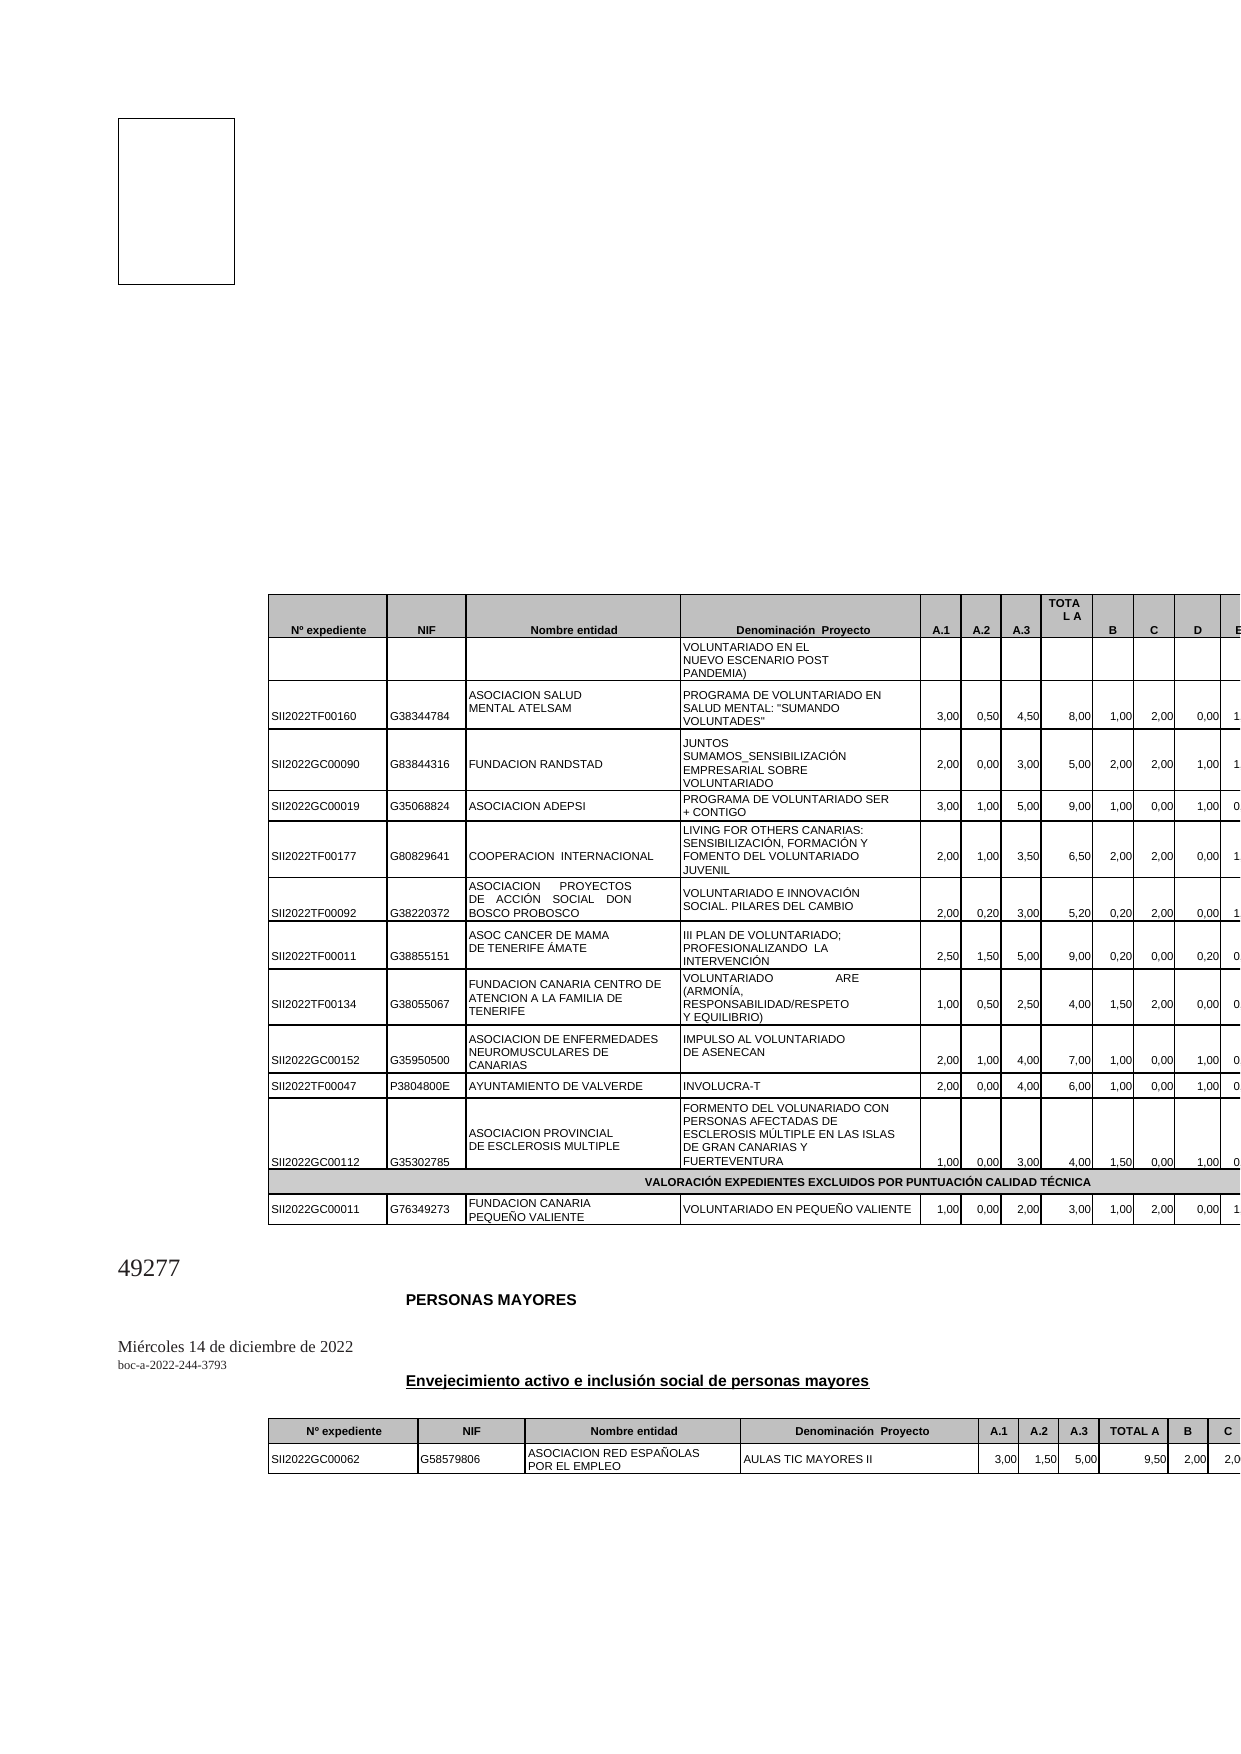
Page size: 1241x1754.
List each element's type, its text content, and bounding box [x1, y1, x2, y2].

table_cell SII2022GC00090 [269, 730, 386, 790]
table_cell SII2022GC00011 [269, 1195, 386, 1224]
table_cell [467, 638, 680, 680]
table_cell 0,20 [1093, 922, 1133, 968]
table_cell 5,00 [1042, 730, 1092, 790]
table_header A.3 [1059, 1419, 1098, 1443]
table_cell [962, 638, 1000, 680]
table_cell 1,00 [921, 970, 960, 1024]
table_cell VOLUNTARIADO E INNOVACIÓN SOCIAL. PILARES DEL CAMBIO [681, 878, 920, 920]
table_cell ASOC CANCER DE MAMA DE TENERIFE ÁMATE [467, 922, 680, 968]
table_cell 0,00 [1175, 878, 1220, 920]
table_cell 1,00 [1221, 681, 1240, 728]
table_cell 1,00 [1175, 1099, 1220, 1168]
table_cell 0,00 [962, 1074, 1000, 1097]
table_cell COOPERACION INTERNACIONAL [467, 822, 680, 877]
table_cell 1,00 [1093, 1195, 1133, 1224]
table_header Nº expediente [269, 1419, 417, 1443]
table_header A.1 [979, 1419, 1018, 1443]
table_header A.3 [1002, 595, 1040, 637]
table_cell 4,00 [1042, 1099, 1092, 1168]
table_cell G80829641 [388, 822, 465, 877]
table_cell FUNDACION RANDSTAD [467, 730, 680, 790]
table_cell 2,00 [921, 730, 960, 790]
table_cell 0,20 [962, 878, 1000, 920]
table_cell 0,00 [962, 1195, 1000, 1224]
table_cell 7,00 [1042, 1026, 1092, 1072]
table_cell 1,00 [1175, 1026, 1220, 1072]
table_cell 2,00 [1134, 681, 1174, 728]
table_cell 1,00 [1093, 1074, 1133, 1097]
table_cell 1,00 [962, 822, 1000, 877]
table_cell [119, 119, 234, 284]
table_header NIF [388, 595, 465, 637]
table_cell ASOCIACION SALUD MENTAL ATELSAM [467, 681, 680, 728]
table_cell 0,00 [1221, 970, 1240, 1024]
table_cell 1,50 [1093, 1099, 1133, 1168]
table_cell [1093, 638, 1133, 680]
table_header A.1 [921, 595, 960, 637]
table_cell ASOCIACION DE ENFERMEDADES NEUROMUSCULARES DE CANARIAS [467, 1026, 680, 1072]
table_cell 0,00 [1134, 1026, 1174, 1072]
table_cell VOLUNTARIADO EN EL NUEVO ESCENARIO POST PANDEMIA) [681, 638, 920, 680]
table_cell 0,00 [1134, 1099, 1174, 1168]
table_cell 4,00 [1002, 1074, 1040, 1097]
table_cell 5,00 [1002, 922, 1040, 968]
table_header C [1134, 595, 1174, 637]
table_cell 1,00 [1093, 681, 1133, 728]
table_header TOTAL A [1042, 595, 1092, 637]
table_cell 6,00 [1042, 1074, 1092, 1097]
table_cell VALORACIÓN EXPEDIENTES EXCLUIDOS POR PUNTUACIÓN CALIDAD TÉCNICA [269, 1170, 1240, 1193]
table_cell 9,50 [1100, 1444, 1167, 1473]
table_cell 2,00 [1209, 1444, 1240, 1473]
table_cell 2,00 [1169, 1444, 1207, 1473]
table_header Nombre entidad [526, 1419, 740, 1443]
table_cell G38344784 [388, 681, 465, 728]
table_cell [1175, 638, 1220, 680]
table_header Nº expediente [269, 595, 386, 637]
table_cell 1,00 [962, 1026, 1000, 1072]
table_cell 0,50 [962, 681, 1000, 728]
table_cell 4,50 [1002, 681, 1040, 728]
table_cell 1,00 [1221, 1195, 1240, 1224]
table_cell 2,00 [1093, 730, 1133, 790]
table_header D [1175, 595, 1220, 637]
table_cell IMPULSO AL VOLUNTARIADO DE ASENECAN [681, 1026, 920, 1072]
table_cell 1,00 [1221, 822, 1240, 877]
table_cell VOLUNTARIADO ARE (ARMONÍA, RESPONSABILIDAD/RESPETO Y EQUILIBRIO) [681, 970, 920, 1024]
table_cell G38055067 [388, 970, 465, 1024]
table_cell 0,00 [1221, 791, 1240, 820]
table_cell [1221, 638, 1240, 680]
table_header Denominación Proyecto [741, 1419, 978, 1443]
table_cell 0,00 [1175, 681, 1220, 728]
table_cell FUNDACION CANARIA CENTRO DE ATENCION A LA FAMILIA DE TENERIFE [467, 970, 680, 1024]
table_cell SII2022GC00062 [269, 1444, 417, 1473]
table_cell 1,00 [1093, 791, 1133, 820]
table_cell G35950500 [388, 1026, 465, 1072]
table_cell AULAS TIC MAYORES II [741, 1444, 978, 1473]
table_cell G76349273 [388, 1195, 465, 1224]
table_cell 2,00 [921, 878, 960, 920]
table_cell 2,50 [921, 922, 960, 968]
table_cell 2,00 [1134, 970, 1174, 1024]
table_cell 1,50 [962, 922, 1000, 968]
table_cell SII2022TF00177 [269, 822, 386, 877]
table_header B [1169, 1419, 1207, 1443]
table_cell 1,00 [1175, 791, 1220, 820]
table_cell 3,00 [1002, 730, 1040, 790]
table_cell 2,00 [1134, 822, 1174, 877]
table_cell [269, 638, 386, 680]
table_cell [1134, 638, 1174, 680]
table_cell 1,50 [1093, 970, 1133, 1024]
table_cell 1,00 [921, 1099, 960, 1168]
table_cell 1,00 [921, 1195, 960, 1224]
table_cell [921, 638, 960, 680]
table_cell ASOCIACION ADEPSI [467, 791, 680, 820]
table_cell ASOCIACION PROYECTOS DE ACCIÓN SOCIAL DON BOSCO PROBOSCO [467, 878, 680, 920]
table_cell 3,00 [1002, 878, 1040, 920]
table_cell PROGRAMA DE VOLUNTARIADO EN SALUD MENTAL: "SUMANDO VOLUNTADES" [681, 681, 920, 728]
table_cell 1,00 [1093, 1026, 1133, 1072]
table_cell SII2022TF00047 [269, 1074, 386, 1097]
table_cell 3,50 [1002, 822, 1040, 877]
table_cell 2,00 [1134, 878, 1174, 920]
table_header E [1221, 595, 1240, 637]
table_cell 9,00 [1042, 791, 1092, 820]
table_cell SII2022GC00112 [269, 1099, 386, 1168]
table_cell 1,00 [1221, 878, 1240, 920]
table_cell G83844316 [388, 730, 465, 790]
table_cell FORMENTO DEL VOLUNARIADO CON PERSONAS AFECTADAS DE ESCLEROSIS MÚLTIPLE EN LAS ISLAS DE GRAN CANARIAS Y FUERTEVENTURA [681, 1099, 920, 1168]
table_cell 0,00 [1134, 791, 1174, 820]
table_cell 0,00 [962, 730, 1000, 790]
table_cell 0,20 [1175, 922, 1220, 968]
table_cell 0,20 [1093, 878, 1133, 920]
table_cell G38220372 [388, 878, 465, 920]
table_cell 2,00 [1134, 730, 1174, 790]
table_cell LIVING FOR OTHERS CANARIAS: SENSIBILIZACIÓN, FORMACIÓN Y FOMENTO DEL VOLUNTARIADO JUVENIL [681, 822, 920, 877]
table_cell 2,00 [921, 1074, 960, 1097]
table_cell 2,00 [921, 1026, 960, 1072]
table_cell 8,00 [1042, 681, 1092, 728]
table_cell G35302785 [388, 1099, 465, 1168]
table_cell 3,00 [921, 791, 960, 820]
table_cell SII2022TF00092 [269, 878, 386, 920]
table_cell 0,00 [1134, 922, 1174, 968]
table_cell 2,00 [921, 822, 960, 877]
table_cell 2,00 [1002, 1195, 1040, 1224]
table_header A.2 [1019, 1419, 1058, 1443]
table_cell 1,00 [962, 791, 1000, 820]
table_cell SII2022TF00011 [269, 922, 386, 968]
text boc-a-2022-244-3793 [118, 1357, 1120, 1372]
table_cell 3,00 [1042, 1195, 1092, 1224]
table_cell 1,00 [1221, 730, 1240, 790]
table_cell 5,00 [1002, 791, 1040, 820]
table_cell 9,00 [1042, 922, 1092, 968]
table_cell PROGRAMA DE VOLUNTARIADO SER + CONTIGO [681, 791, 920, 820]
table_cell 0,00 [1134, 1074, 1174, 1097]
table_cell 3,00 [1002, 1099, 1040, 1168]
text Miércoles 14 de diciembre de 2022 [118, 1337, 1120, 1356]
table_cell SII2022GC00152 [269, 1026, 386, 1072]
table_cell VOLUNTARIADO EN PEQUEÑO VALIENTE [681, 1195, 920, 1224]
table_cell 0,50 [1221, 922, 1240, 968]
table_header TOTAL A [1100, 1419, 1167, 1443]
table_cell 0,00 [1221, 1026, 1240, 1072]
table_cell G58579806 [419, 1444, 524, 1473]
table_cell [1042, 638, 1092, 680]
table_cell 5,20 [1042, 878, 1092, 920]
table_header A.2 [962, 595, 1000, 637]
table_cell [1002, 638, 1040, 680]
table_cell G35068824 [388, 791, 465, 820]
table_cell 1,00 [1175, 730, 1220, 790]
table_header Denominación Proyecto [681, 595, 920, 637]
table_cell FUNDACION CANARIA PEQUEÑO VALIENTE [467, 1195, 680, 1224]
table_cell 1,00 [1175, 1074, 1220, 1097]
table_cell SII2022GC00019 [269, 791, 386, 820]
table_cell 6,50 [1042, 822, 1092, 877]
table_cell 2,00 [1134, 1195, 1174, 1224]
table_cell SII2022TF00160 [269, 681, 386, 728]
table_header C [1209, 1419, 1240, 1443]
table_cell SII2022TF00134 [269, 970, 386, 1024]
table_cell III PLAN DE VOLUNTARIADO; PROFESIONALIZANDO LA INTERVENCIÓN [681, 922, 920, 968]
table_header B [1093, 595, 1133, 637]
table_cell 2,00 [1093, 822, 1133, 877]
table_cell 0,00 [1175, 822, 1220, 877]
text 49277 [118, 1253, 1120, 1282]
table_cell ASOCIACION PROVINCIAL DE ESCLEROSIS MULTIPLE [467, 1099, 680, 1168]
text PERSONAS MAYORES [406, 1291, 1122, 1309]
table_cell 1,50 [1019, 1444, 1058, 1473]
table_cell 4,00 [1002, 1026, 1040, 1072]
text Envejecimiento activo e inclusión social de personas mayores [406, 1372, 1122, 1390]
table_cell 5,00 [1059, 1444, 1098, 1473]
table_cell AYUNTAMIENTO DE VALVERDE [467, 1074, 680, 1097]
table_cell G38855151 [388, 922, 465, 968]
table_cell 0,00 [1221, 1074, 1240, 1097]
table_cell [388, 638, 465, 680]
table_header NIF [419, 1419, 524, 1443]
table_cell 4,00 [1042, 970, 1092, 1024]
table_cell 0,00 [1175, 1195, 1220, 1224]
table_cell 0,00 [1221, 1099, 1240, 1168]
table_cell 0,50 [962, 970, 1000, 1024]
table_cell 2,50 [1002, 970, 1040, 1024]
table_cell 3,00 [979, 1444, 1018, 1473]
table_cell JUNTOS SUMAMOS_SENSIBILIZACIÓN EMPRESARIAL SOBRE VOLUNTARIADO [681, 730, 920, 790]
table_cell 0,00 [962, 1099, 1000, 1168]
table_cell 0,00 [1175, 970, 1220, 1024]
table_header Nombre entidad [467, 595, 680, 637]
table_cell P3804800E [388, 1074, 465, 1097]
table_cell INVOLUCRA-T [681, 1074, 920, 1097]
table_cell 3,00 [921, 681, 960, 728]
table_cell ASOCIACION RED ESPAÑOLAS POR EL EMPLEO [526, 1444, 740, 1473]
